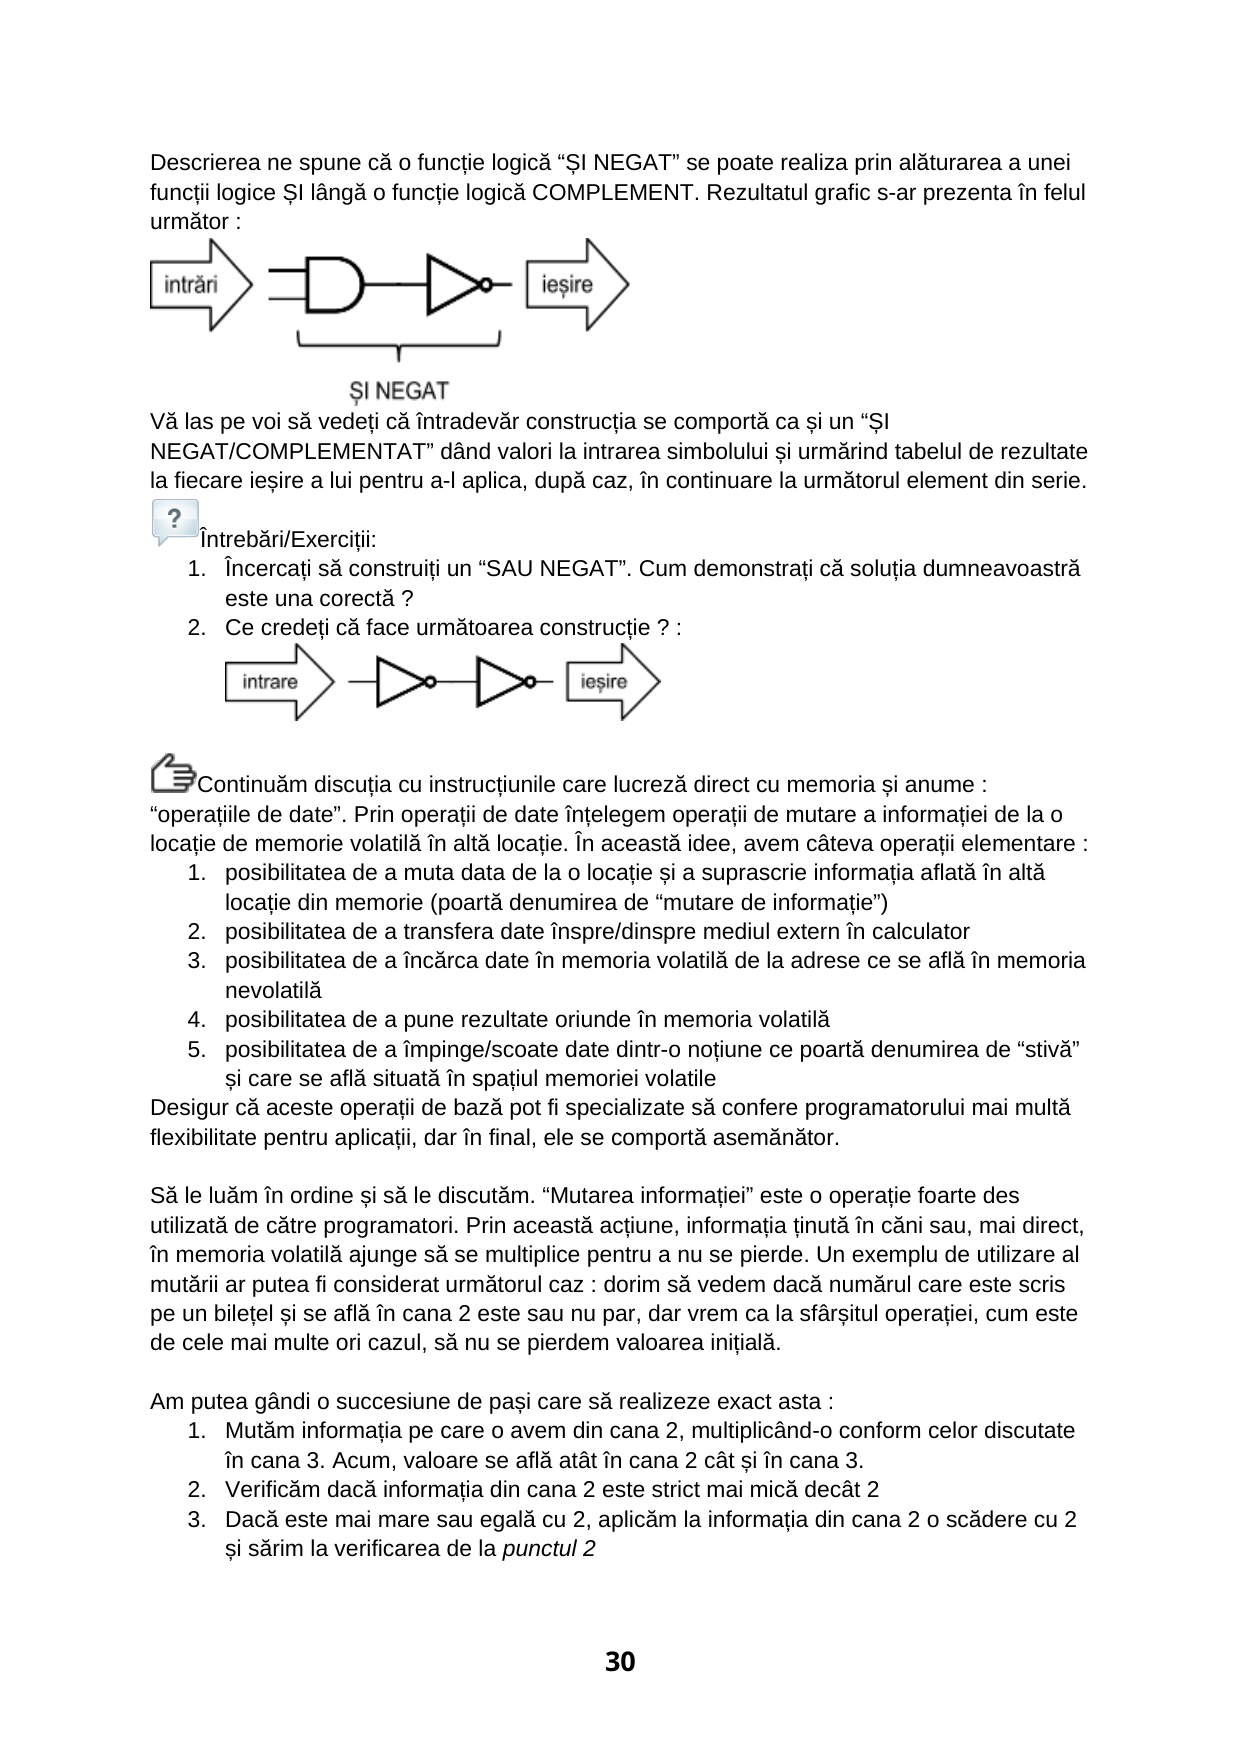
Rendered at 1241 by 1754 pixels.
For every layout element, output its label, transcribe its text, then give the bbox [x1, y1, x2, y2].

text Vă las pe voi să vedeți că întradevăr construcția se comportă ca și un “ȘI NEGAT/COMPLEMENTAT” dând valori la intrarea simbolului și urmărind tabelul de rezultate la fiecare ieșire a lui pentru a-l aplica, după caz, în continuare la următorul element din serie. [150, 409, 1091, 493]
list Dacă este mai mare sau egală cu 2, aplicăm la informația din cana 2 o scădere cu 2 și sărim la verificarea de la punctul 2 [187, 1506, 1091, 1561]
text Descrierea ne spune că o funcție logică “ȘI NEGAT” se poate realiza prin alăturarea a unei funcții logice ȘI lângă o funcție logică COMPLEMENT. Rezultatul grafic s-ar prezenta în felul următor : [150, 150, 1091, 234]
list Mutăm informația pe care o avem din cana 2, multiplicând-o conform celor discutate în cana 3. Acum, valoare se află atât în cana 2 cât și în cana 3. [187, 1418, 1091, 1473]
text Întrebări/Exerciții: [150, 497, 1091, 552]
list Verificăm dacă informația din cana 2 este strict mai mică decât 2 [187, 1477, 1091, 1503]
list posibilitatea de a împinge/scoate date dintr-o noțiune ce poartă denumirea de “stivă” și care se află situată în spațiul memoriei volatile [187, 1036, 1091, 1091]
text Desigur că aceste operații de bază pot fi specializate să confere programatorului mai multă flexibilitate pentru aplicații, dar în final, ele se comportă asemănător. [150, 1095, 1091, 1150]
text Să le luăm în ordine și să le discutăm. “Mutarea informației” este o operație foarte des utilizată de către programatori. Prin această acțiune, informația ținută în căni sau, mai direct, în memoria volatilă ajunge să se multiplice pentru a nu se pierde. Un exemplu de utilizare al mutării ar putea fi considerat următorul caz : dorim să vedem dacă numărul care este scris pe un bilețel și se află în cana 2 este sau nu par, dar vrem ca la sfârșitul operației, cum este de cele mai multe ori cazul, să nu se pierdem valoarea inițială. [150, 1183, 1091, 1356]
list Ce credeți că face următoarea construcție ? : [187, 614, 1091, 643]
picture [150, 753, 197, 793]
picture [150, 497, 200, 548]
picture [150, 238, 630, 406]
text Am putea gândi o succesiune de pași care să realizeze exact asta : [150, 1389, 1091, 1414]
list posibilitatea de a muta data de la o locație și a suprascrie informația aflată în altă locație din memorie (poartă denumirea de “mutare de informație”) [187, 860, 1091, 915]
list Încercați să construiți un “SAU NEGAT”. Cum demonstrați că soluția dumneavoastră este una corectă ? [187, 556, 1091, 611]
list posibilitatea de a încărca date în memoria volatilă de la adrese ce se află în memoria nevolatilă [187, 948, 1091, 1003]
list posibilitatea de a pune rezultate oriunde în memoria volatilă [187, 1007, 1091, 1033]
text Continuăm discuția cu instrucțiunile care lucreză direct cu memoria și anume : “operațiile de date”. Prin operații de date înțelegem operații de mutare a informației de la o locație de memorie volatilă în altă locație. În această idee, avem câteva operații elementare : [150, 754, 1091, 856]
list posibilitatea de a transfera date înspre/dinspre mediul extern în calculator [187, 919, 1091, 944]
picture [225, 643, 661, 721]
